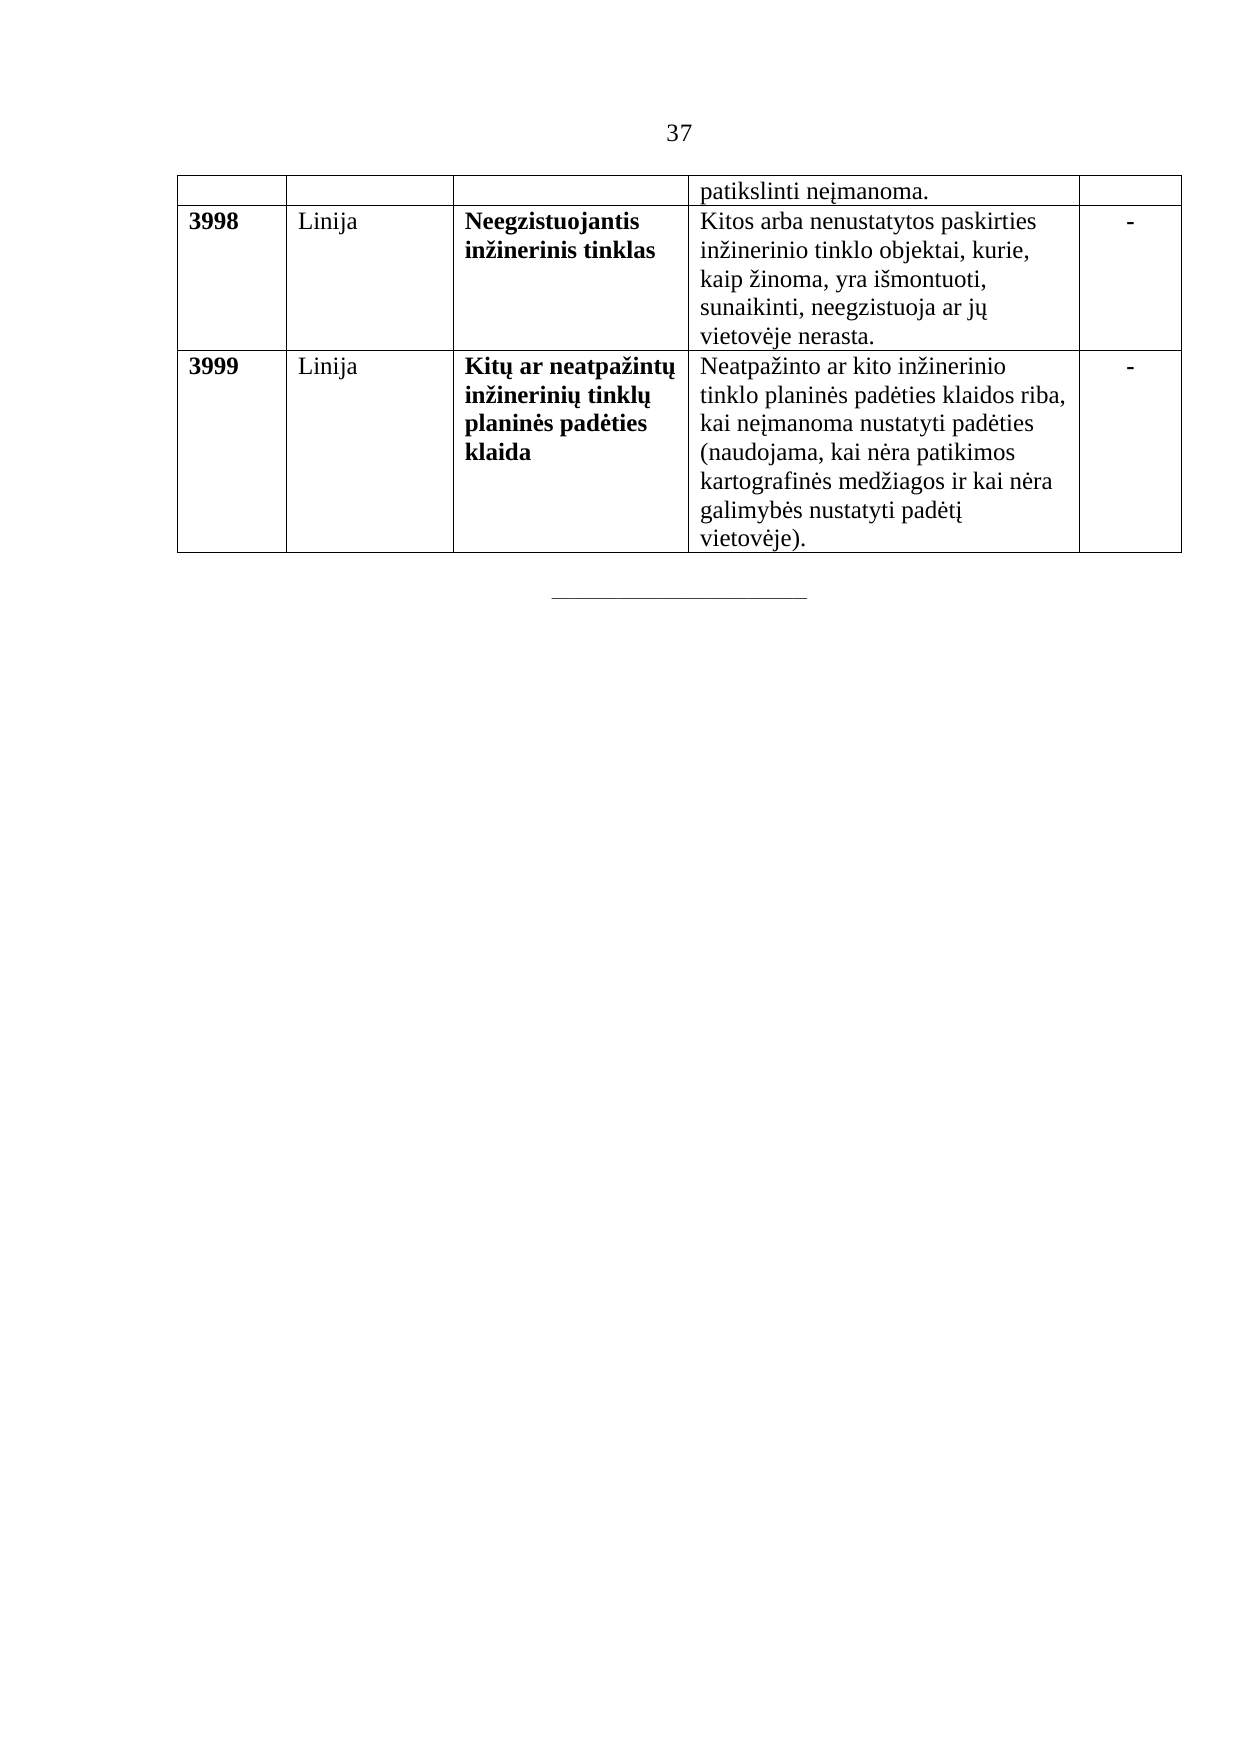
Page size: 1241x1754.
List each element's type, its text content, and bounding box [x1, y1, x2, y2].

table_cell Neatpažinto ar kito inžinerinio tinklo planinės padėties klaidos riba, kai neįmanoma nustatyti padėties (naudojama, kai nėra patikimos kartografinės medžiagos ir kai nėra galimybės nustatyti padėtį vietovėje). [689, 351, 1079, 552]
table_cell - [1080, 351, 1181, 552]
table_cell - [1080, 176, 1181, 205]
table_cell Linija [287, 351, 453, 552]
table_cell patikslinti neįmanoma. [689, 176, 1079, 205]
table_cell Kitos arba nenustatytos paskirties inžinerinio tinklo objektai, kurie, kaip žinoma, yra išmontuoti, sunaikinti, neegzistuoja ar jų vietovėje nerasta. [689, 206, 1079, 350]
table_cell [178, 176, 286, 205]
table_cell Linija [287, 206, 453, 350]
table_cell 3999 [178, 351, 286, 552]
table_cell Kitų ar neatpažintų inžinerinių tinklų planinės padėties klaida [454, 351, 688, 552]
table_cell 3998 [178, 206, 286, 350]
text ___________________________________ [177, 584, 1181, 601]
table_cell Neegzistuojantis inžinerinis tinklas [454, 206, 688, 350]
table_cell - [1080, 206, 1181, 350]
table_cell [287, 176, 453, 205]
table_cell [454, 176, 688, 205]
